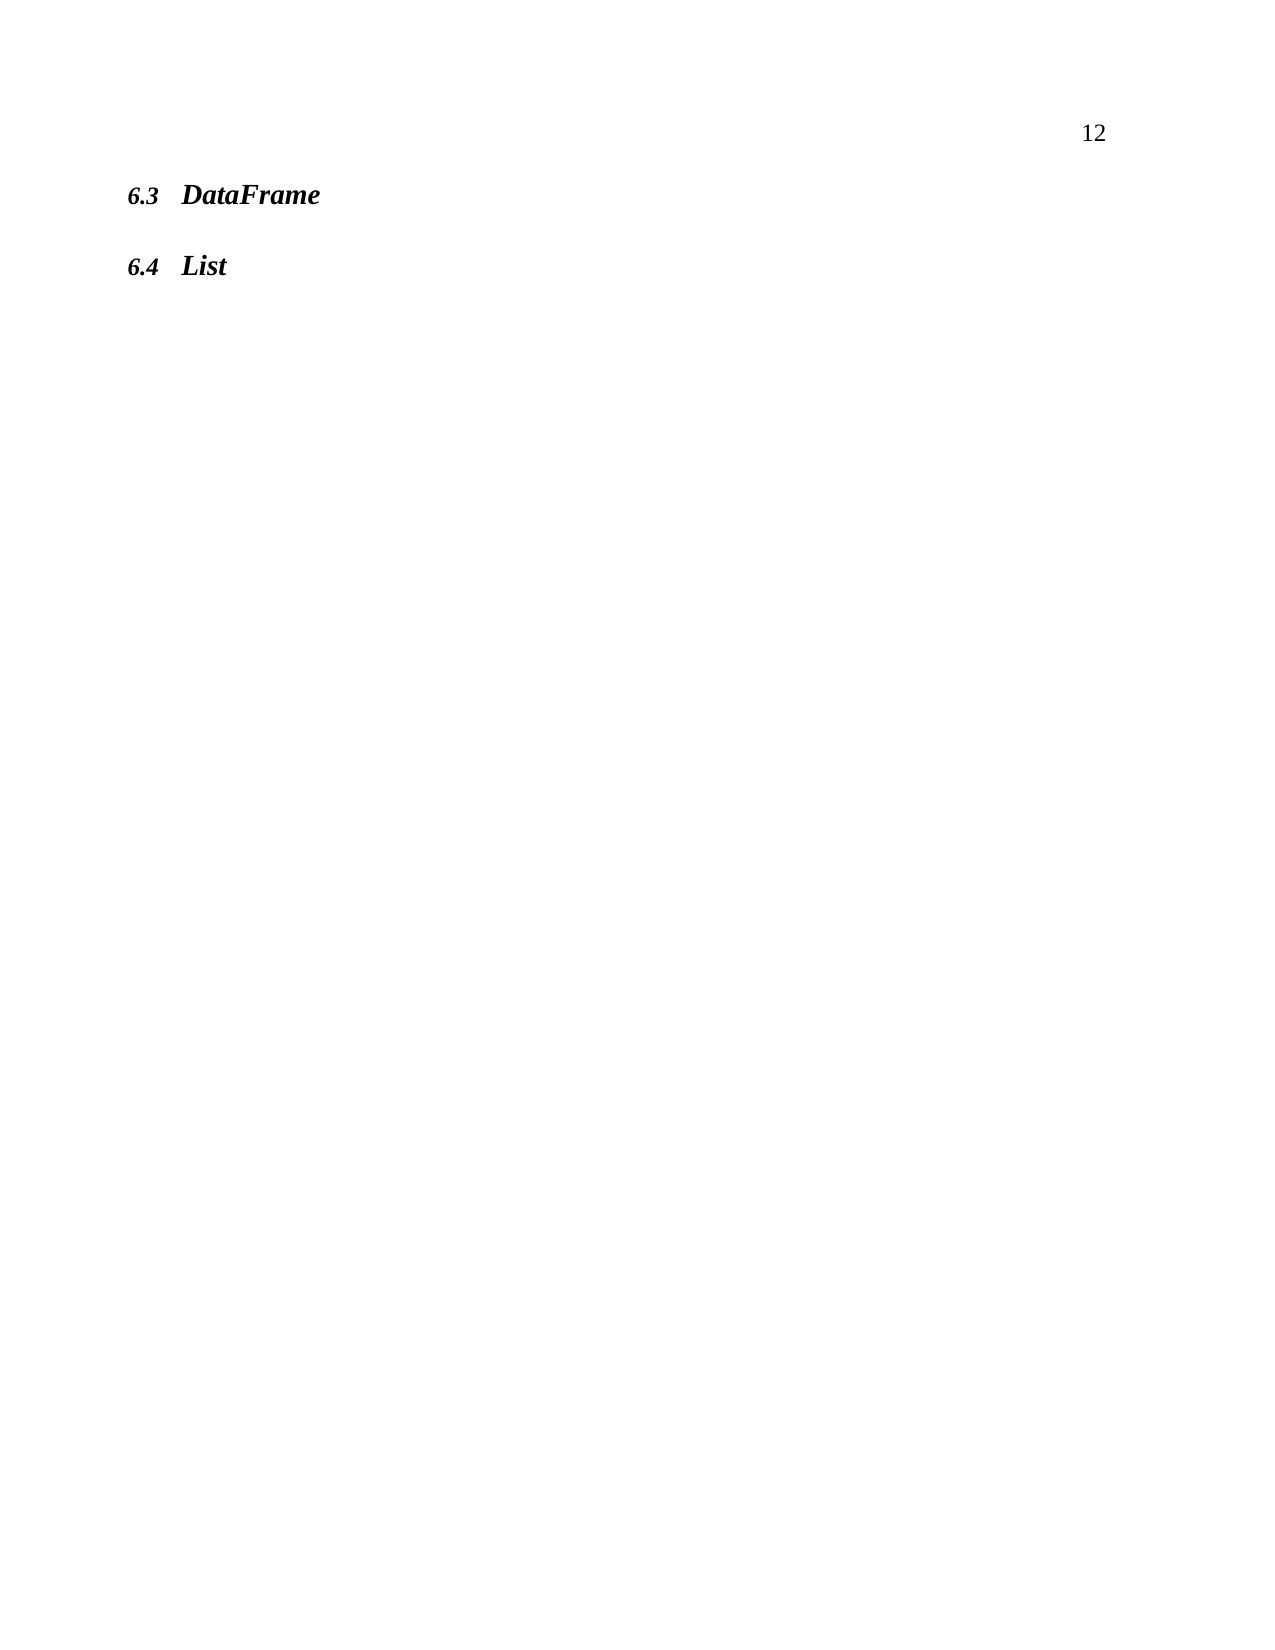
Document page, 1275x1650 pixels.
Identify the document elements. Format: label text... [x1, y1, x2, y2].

subtitle List [121, 248, 1158, 281]
subtitle DataFrame [121, 177, 1158, 210]
